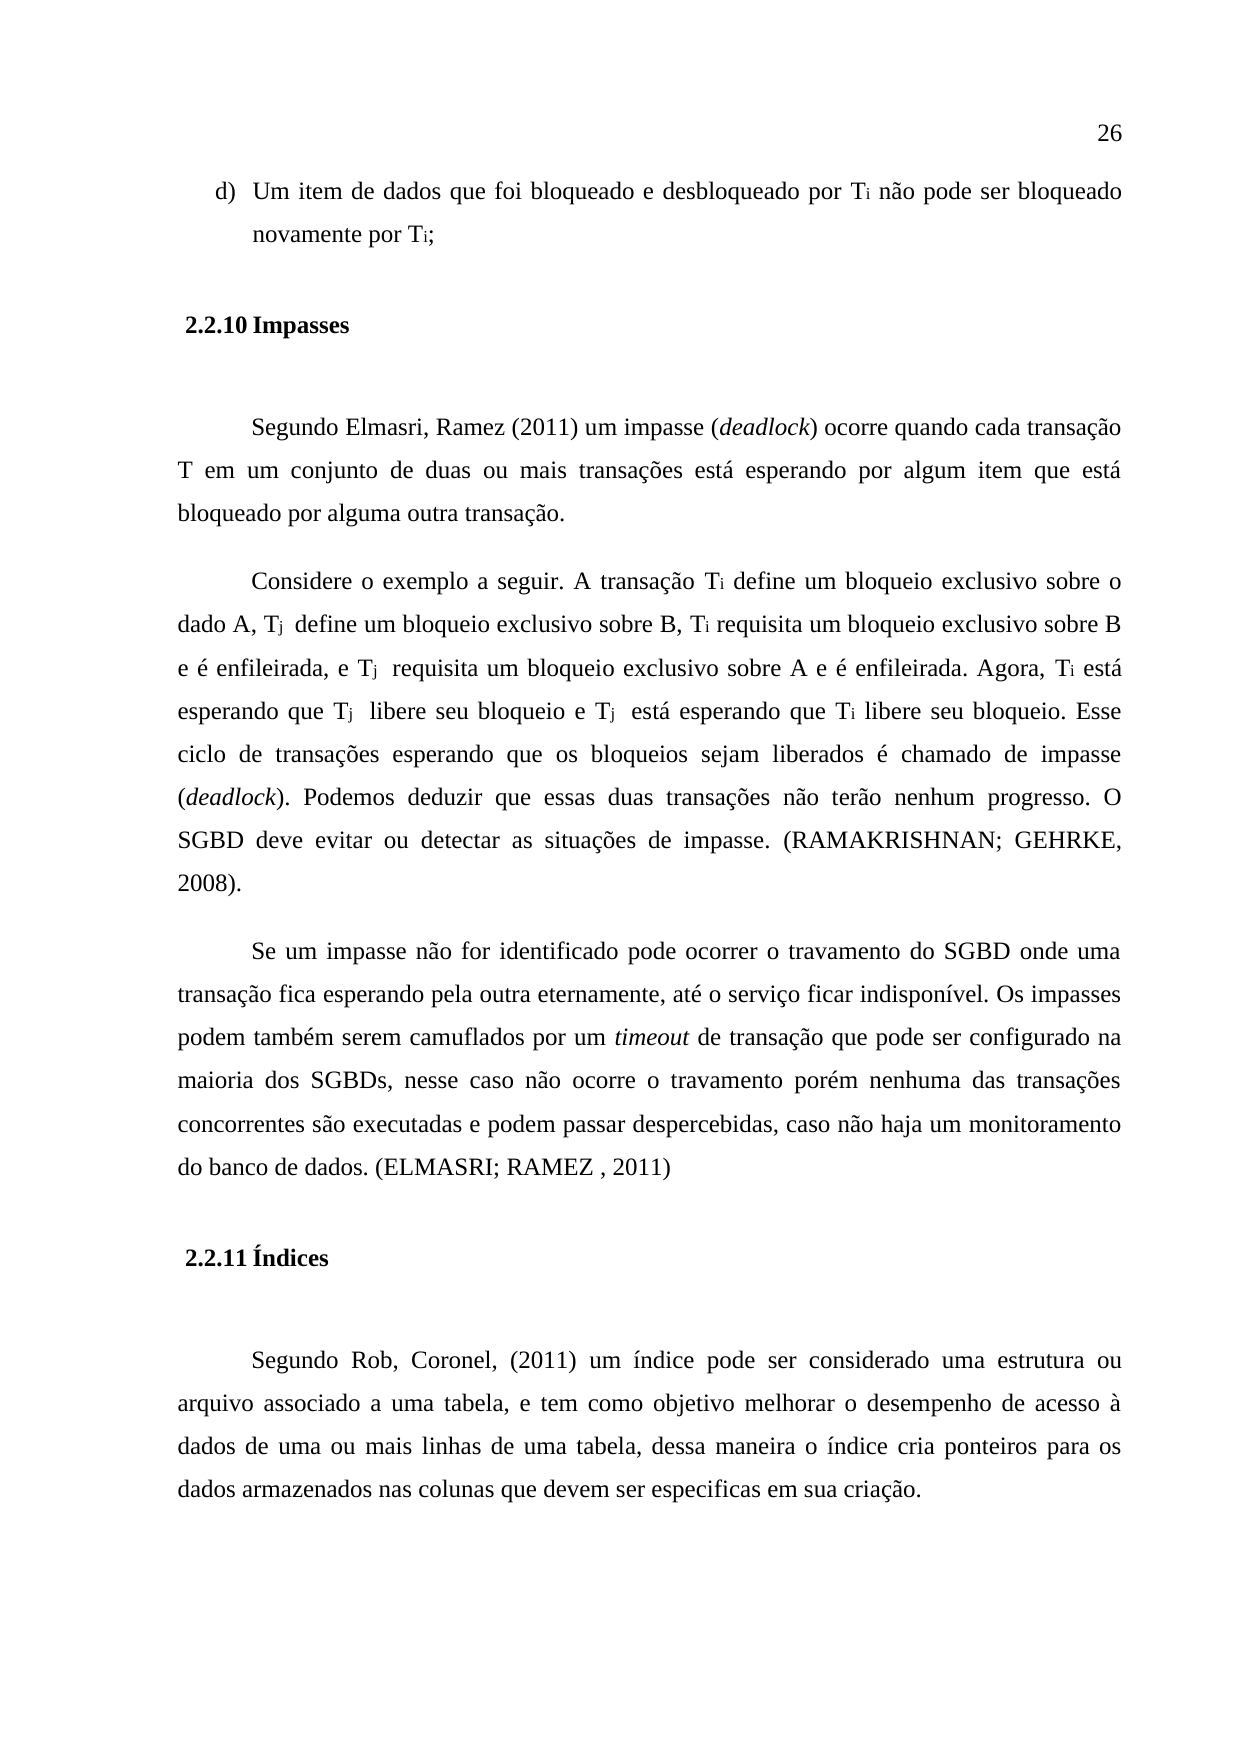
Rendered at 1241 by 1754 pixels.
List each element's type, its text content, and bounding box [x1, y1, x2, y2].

text Se um impasse não for identificado pode ocorrer o travamento do SGBD onde uma transação fica esperando pela outra eternamente, até o serviço ficar indisponível. Os impasses podem também serem camuflados por um timeout de transação que pode ser configurado na maioria dos SGBDs, nesse caso não ocorre o travamento porém nenhuma das transações concorrentes são executadas e podem passar despercebidas, caso não haja um monitoramento do banco de dados. (ELMASRI; RAMEZ , 2011) [177, 936, 1122, 1181]
text Segundo Rob, Coronel, (2011) um índice pode ser considerado uma estrutura ou arquivo associado a uma tabela, e tem como objetivo melhorar o desempenho de acesso à dados de uma ou mais linhas de uma tabela, dessa maneira o índice cria ponteiros para os dados armazenados nas colunas que devem ser especificas em sua criação. [177, 1345, 1122, 1503]
list Impasses [185, 311, 1122, 339]
text Considere o exemplo a seguir. A transação Ti define um bloqueio exclusivo sobre o dado A, Tj define um bloqueio exclusivo sobre B, Ti requisita um bloqueio exclusivo sobre B e é enfileirada, e Tj requisita um bloqueio exclusivo sobre A e é enfileirada. Agora, Ti está esperando que Tj libere seu bloqueio e Tj está esperando que Ti libere seu bloqueio. Esse ciclo de transações esperando que os bloqueios sejam liberados é chamado de impasse (deadlock). Podemos deduzir que essas duas transações não terão nenhum progresso. O SGBD deve evitar ou detectar as situações de impasse. (RAMAKRISHNAN; GEHRKE, 2008). [177, 566, 1122, 897]
text Segundo Elmasri, Ramez (2011) um impasse (deadlock) ocorre quando cada transação T em um conjunto de duas ou mais transações está esperando por algum item que está bloqueado por alguma outra transação. [177, 412, 1122, 527]
list Índices [185, 1243, 1122, 1272]
list Um item de dados que foi bloqueado e desbloqueado por Ti não pode ser bloqueado novamente por Ti; [215, 176, 1122, 248]
